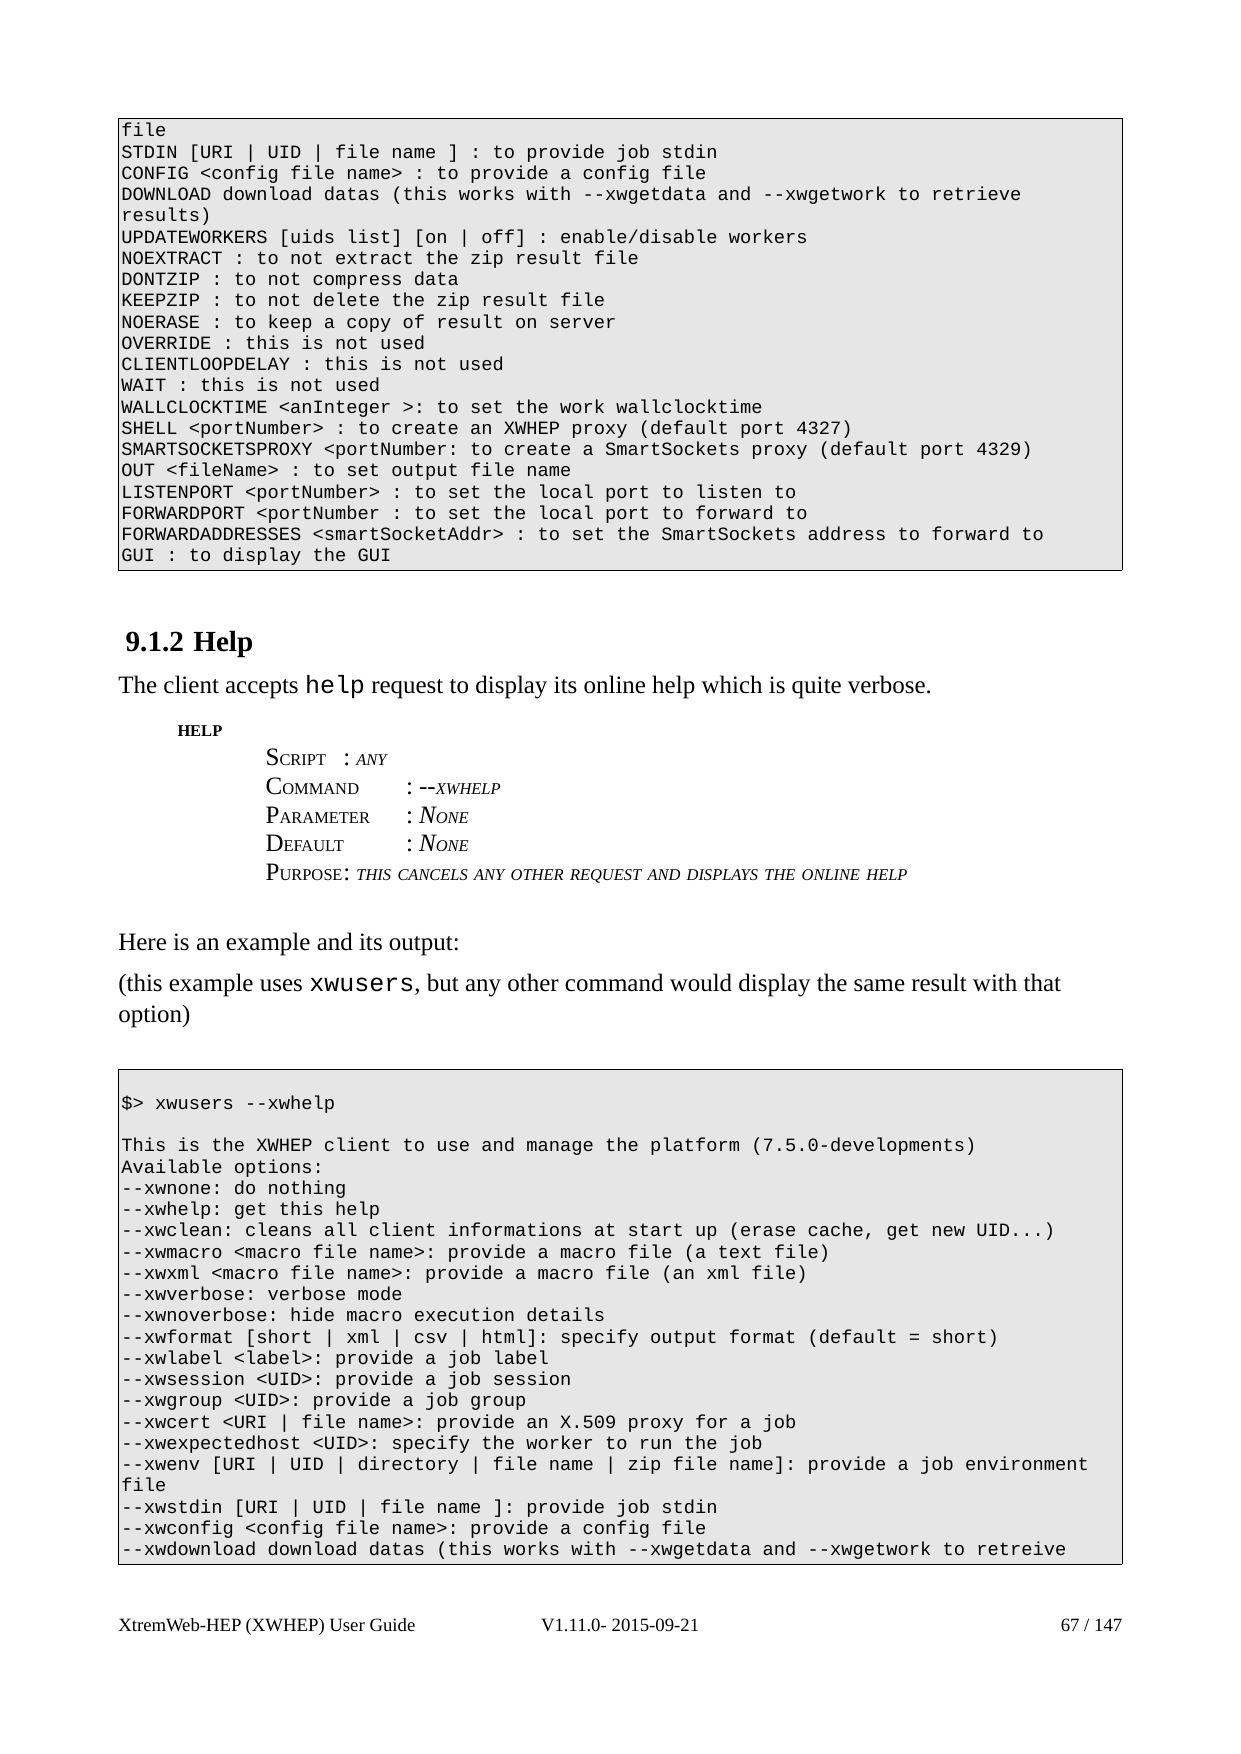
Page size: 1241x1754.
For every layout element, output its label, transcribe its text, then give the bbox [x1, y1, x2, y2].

text FORWARDADDRESSES <smartSocketAddr> : to set the SmartSockets address to forward to [119, 522, 1122, 543]
text LISTENPORT <portNumber> : to set the local port to listen to [119, 479, 1122, 501]
text WALLCLOCKTIME <anInteger >: to set the work wallclocktime [119, 394, 1122, 416]
text DONTZIP : to not compress data [119, 267, 1122, 288]
text --xwnone: do nothing [119, 1176, 1122, 1197]
text STDIN [URI | UID | file name ] : to provide job stdin [119, 139, 1122, 161]
text --xwdownload download datas (this works with --xwgetdata and --xwgetwork to retreive [119, 1537, 1122, 1564]
text SHELL <portNumber> : to create an XWHEP proxy (default port 4327) [119, 416, 1122, 437]
text DOWNLOAD download datas (this works with --xwgetdata and --xwgetwork to retrieve results) [119, 182, 1122, 224]
text file [119, 119, 1122, 139]
text --xwconfig <config file name>: provide a config file [119, 1516, 1122, 1537]
text --xwsession <UID>: provide a job session [119, 1367, 1122, 1388]
text NOERASE : to keep a copy of result on server [119, 309, 1122, 331]
text UPDATEWORKERS [uids list] [on | off] : enable/disable workers [119, 224, 1122, 246]
text SMARTSOCKETSPROXY <portNumber: to create a SmartSockets proxy (default port 4329) [119, 437, 1122, 458]
text $> xwusers --xwhelp [119, 1091, 1122, 1112]
text NOEXTRACT : to not extract the zip result file [119, 246, 1122, 267]
text help [177, 713, 1122, 742]
text --xwcert <URI | file name>: provide an X.509 proxy for a job [119, 1409, 1122, 1431]
text --xwenv [URI | UID | directory | file name | zip file name]: provide a job environment file [119, 1452, 1122, 1494]
text WAIT : this is not used [119, 373, 1122, 394]
text The client accepts help request to display its online help which is quite verbose. [118, 670, 1122, 701]
text --xwverbose: verbose mode [119, 1282, 1122, 1303]
text --xwexpectedhost <UID>: specify the worker to run the job [119, 1431, 1122, 1452]
text (this example uses xwusers, but any other command would display the same result with that option) [118, 968, 1122, 1028]
text --xwmacro <macro file name>: provide a macro file (a text file) [119, 1239, 1122, 1261]
text --xwlabel <label>: provide a job label [119, 1346, 1122, 1367]
text CLIENTLOOPDELAY : this is not used [119, 352, 1122, 373]
text FORWARDPORT <portNumber : to set the local port to forward to [119, 501, 1122, 522]
text KEEPZIP : to not delete the zip result file [119, 288, 1122, 309]
subtitle Help [118, 624, 1122, 658]
text OVERRIDE : this is not used [119, 331, 1122, 352]
text OUT <fileName> : to set output file name [119, 458, 1122, 479]
text GUI : to display the GUI [119, 543, 1122, 570]
text Available options: [119, 1154, 1122, 1176]
text Here is an example and its output: [118, 927, 1122, 956]
text Purpose : this cancels any other request and displays the online help [265, 857, 1122, 886]
text Parameter : None [265, 800, 1122, 828]
text Script : any [265, 742, 1122, 771]
text This is the XWHEP client to use and manage the platform (7.5.0-developments) [119, 1133, 1122, 1154]
text Command : --xwhelp [265, 771, 1122, 800]
text --xwgroup <UID>: provide a job group [119, 1388, 1122, 1409]
text CONFIG <config file name> : to provide a config file [119, 161, 1122, 182]
text --xwhelp: get this help [119, 1197, 1122, 1218]
text --xwformat [short | xml | csv | html]: specify output format (default = short) [119, 1324, 1122, 1346]
text --xwxml <macro file name>: provide a macro file (an xml file) [119, 1261, 1122, 1282]
text --xwnoverbose: hide macro execution details [119, 1303, 1122, 1324]
text --xwstdin [URI | UID | file name ]: provide job stdin [119, 1494, 1122, 1516]
text Default : None [265, 828, 1122, 857]
text --xwclean: cleans all client informations at start up (erase cache, get new UID...) [119, 1218, 1122, 1239]
